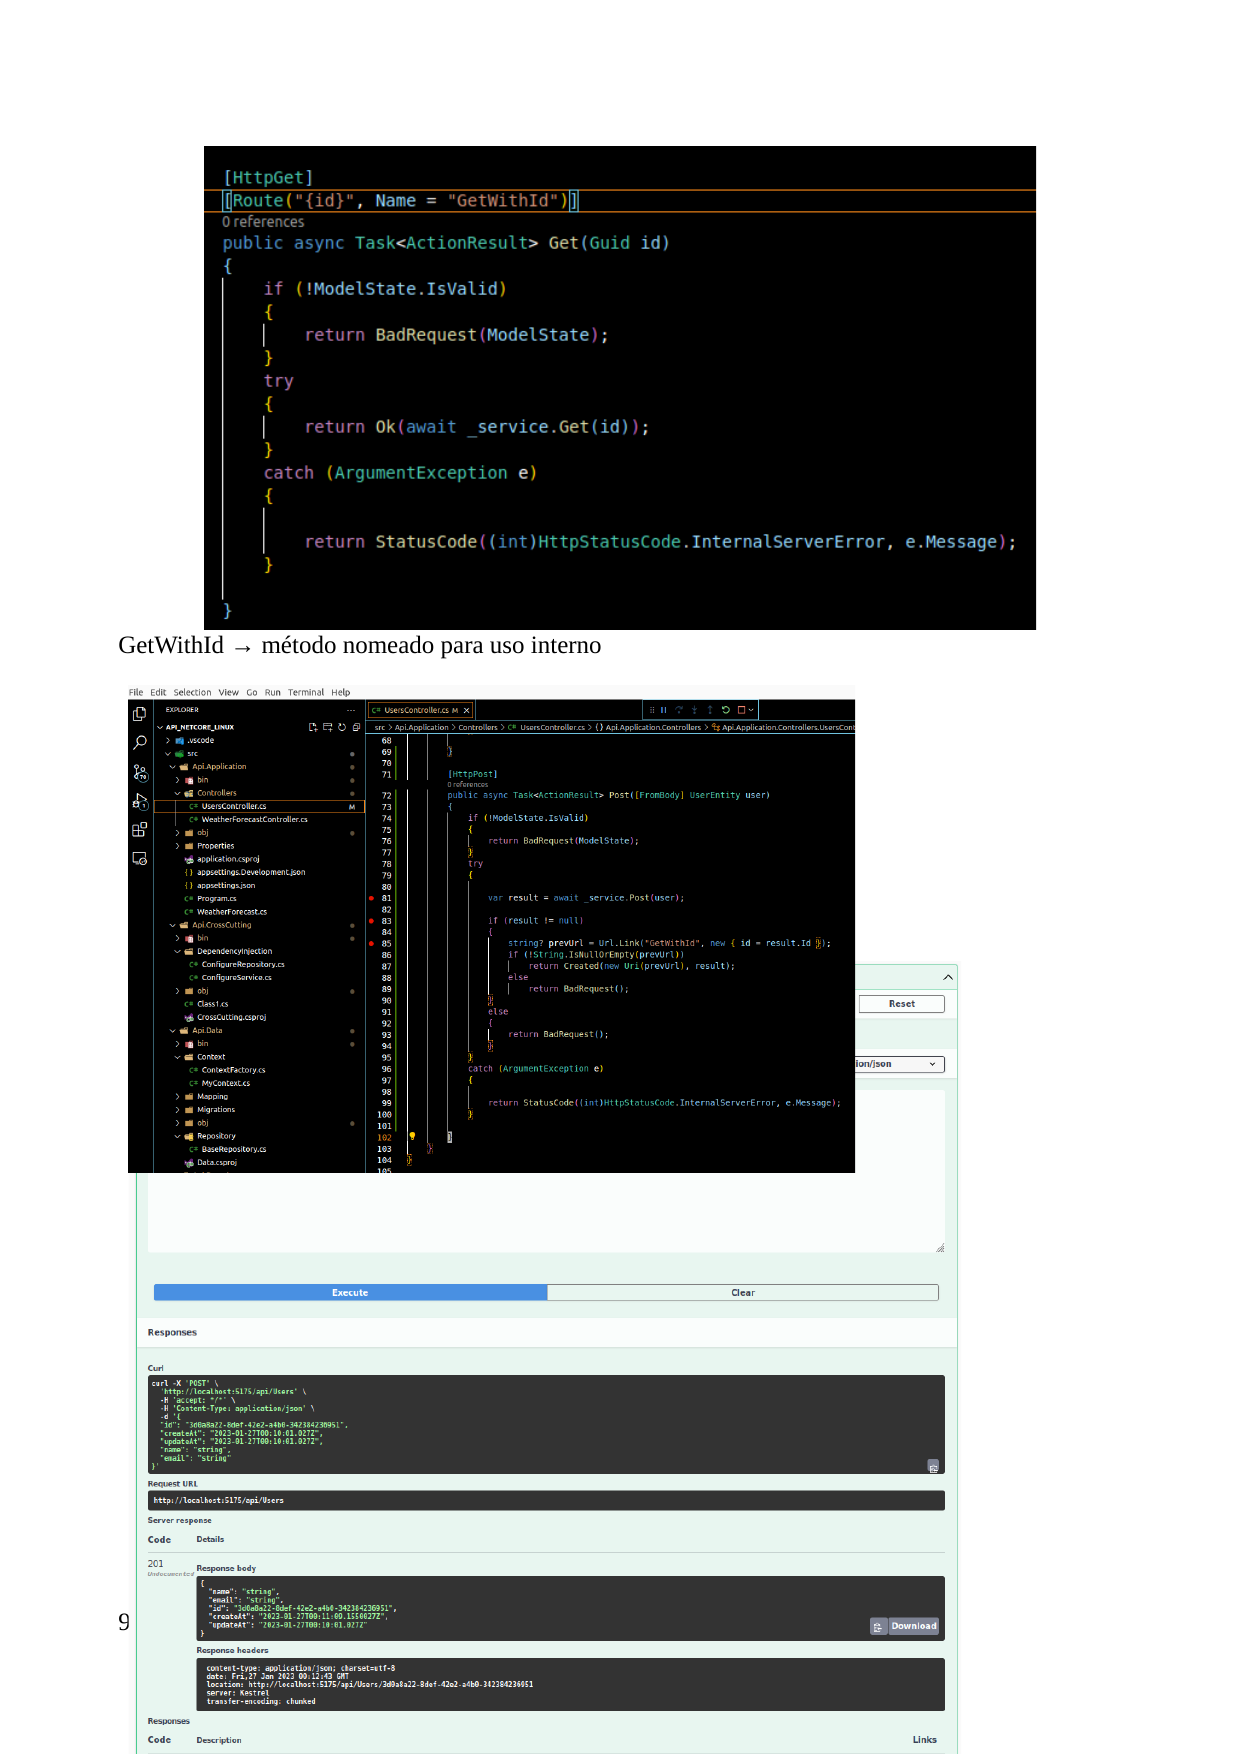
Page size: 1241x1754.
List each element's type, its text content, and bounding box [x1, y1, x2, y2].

picture [128, 685, 962, 1754]
text GetWithId → método nomeado para uso interno [118, 630, 1122, 659]
picture [204, 146, 1037, 630]
